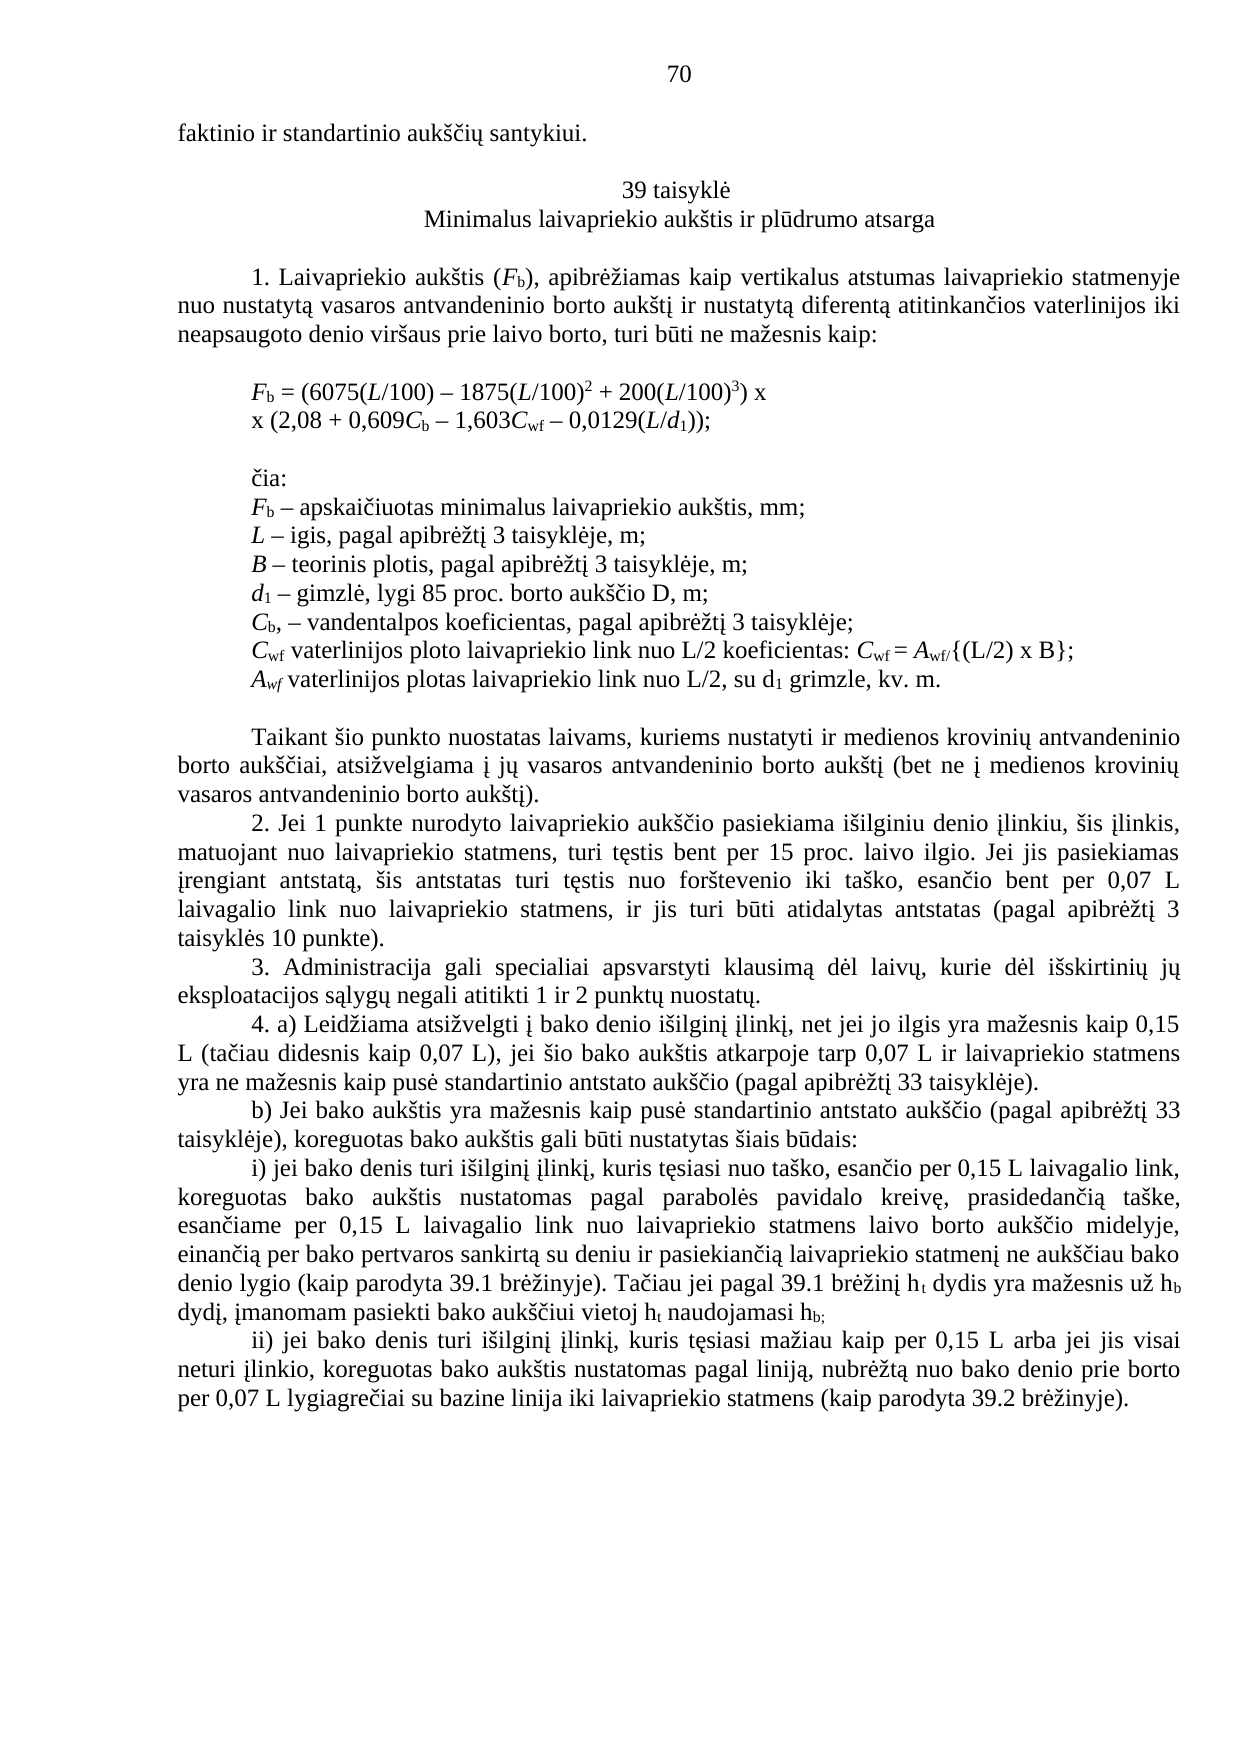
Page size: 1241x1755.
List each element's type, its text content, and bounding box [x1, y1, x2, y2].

text Fb = (6075(L/100) – 1875(L/100)2 + 200(L/100)3) x [177, 377, 1181, 406]
text Cwf vaterlinijos ploto laivapriekio link nuo L/2 koeficientas: Cwf = Awf/{(L/2) x B}; [177, 636, 1181, 664]
text 39 taisyklė [177, 176, 1181, 204]
text 2. Jei 1 punkte nurodyto laivapriekio aukščio pasiekiama išilginiu denio įlinkiu, šis įlinkis, matuojant nuo laivapriekio statmens, turi tęstis bent per 15 proc. laivo ilgio. Jei jis pasiekiamas įrengiant antstatą, šis antstatas turi tęstis nuo forštevenio iki taško, esančio bent per 0,07 L laivagalio link nuo laivapriekio statmens, ir jis turi būti atidalytas antstatas (pagal apibrėžtį 3 taisyklės 10 punkte). [177, 808, 1181, 952]
text i) jei bako denis turi išilginį įlinkį, kuris tęsiasi nuo taško, esančio per 0,15 L laivagalio link, koreguotas bako aukštis nustatomas pagal parabolės pavidalo kreivę, prasidedančią taške, esančiame per 0,15 L laivagalio link nuo laivapriekio statmens laivo borto aukščio midelyje, einančią per bako pertvaros sankirtą su deniu ir pasiekiančią laivapriekio statmenį ne aukščiau bako denio lygio (kaip parodyta 39.1 brėžinyje). Tačiau jei pagal 39.1 brėžinį ht dydis yra mažesnis už hb dydį, įmanomam pasiekti bako aukščiui vietoj ht naudojamasi hb; [177, 1153, 1181, 1326]
text 1. Laivapriekio aukštis (Fb), apibrėžiamas kaip vertikalus atstumas laivapriekio statmenyje nuo nustatytą vasaros antvandeninio borto aukštį ir nustatytą diferentą atitinkančios vaterlinijos iki neapsaugoto denio viršaus prie laivo borto, turi būti ne mažesnis kaip: [177, 262, 1181, 348]
text B – teorinis plotis, pagal apibrėžtį 3 taisyklėje, m; [177, 549, 1181, 578]
text Awf vaterlinijos plotas laivapriekio link nuo L/2, su d1 grimzle, kv. m. [177, 664, 1181, 693]
text x (2,08 + 0,609Cb – 1,603Cwf – 0,0129(L/d1)); [177, 406, 1181, 434]
text d1 – gimzlė, lygi 85 proc. borto aukščio D, m; [177, 578, 1181, 607]
text 3. Administracija gali specialiai apsvarstyti klausimą dėl laivų, kurie dėl išskirtinių jų eksploatacijos sąlygų negali atitikti 1 ir 2 punktų nuostatų. [177, 952, 1181, 1009]
text L – igis, pagal apibrėžtį 3 taisyklėje, m; [177, 521, 1181, 549]
text čia: [177, 463, 1181, 492]
text Cb, – vandentalpos koeficientas, pagal apibrėžtį 3 taisyklėje; [177, 607, 1181, 636]
text Taikant šio punkto nuostatas laivams, kuriems nustatyti ir medienos krovinių antvandeninio borto aukščiai, atsižvelgiama į jų vasaros antvandeninio borto aukštį (bet ne į medienos krovinių vasaros antvandeninio borto aukštį). [177, 722, 1181, 808]
text b) Jei bako aukštis yra mažesnis kaip pusė standartinio antstato aukščio (pagal apibrėžtį 33 taisyklėje), koreguotas bako aukštis gali būti nustatytas šiais būdais: [177, 1096, 1181, 1153]
text 4. a) Leidžiama atsižvelgti į bako denio išilginį įlinkį, net jei jo ilgis yra mažesnis kaip 0,15 L (tačiau didesnis kaip 0,07 L), jei šio bako aukštis atkarpoje tarp 0,07 L ir laivapriekio statmens yra ne mažesnis kaip pusė standartinio antstato aukščio (pagal apibrėžtį 33 taisyklėje). [177, 1009, 1181, 1096]
text ii) jei bako denis turi išilginį įlinkį, kuris tęsiasi mažiau kaip per 0,15 L arba jei jis visai neturi įlinkio, koreguotas bako aukštis nustatomas pagal liniją, nubrėžtą nuo bako denio prie borto per 0,07 L lygiagrečiai su bazine linija iki laivapriekio statmens (kaip parodyta 39.2 brėžinyje). [177, 1326, 1181, 1412]
text faktinio ir standartinio aukščių santykiui. [177, 118, 1181, 147]
text Minimalus laivapriekio aukštis ir plūdrumo atsarga [177, 204, 1181, 233]
text Fb – apskaičiuotas minimalus laivapriekio aukštis, mm; [177, 492, 1181, 521]
